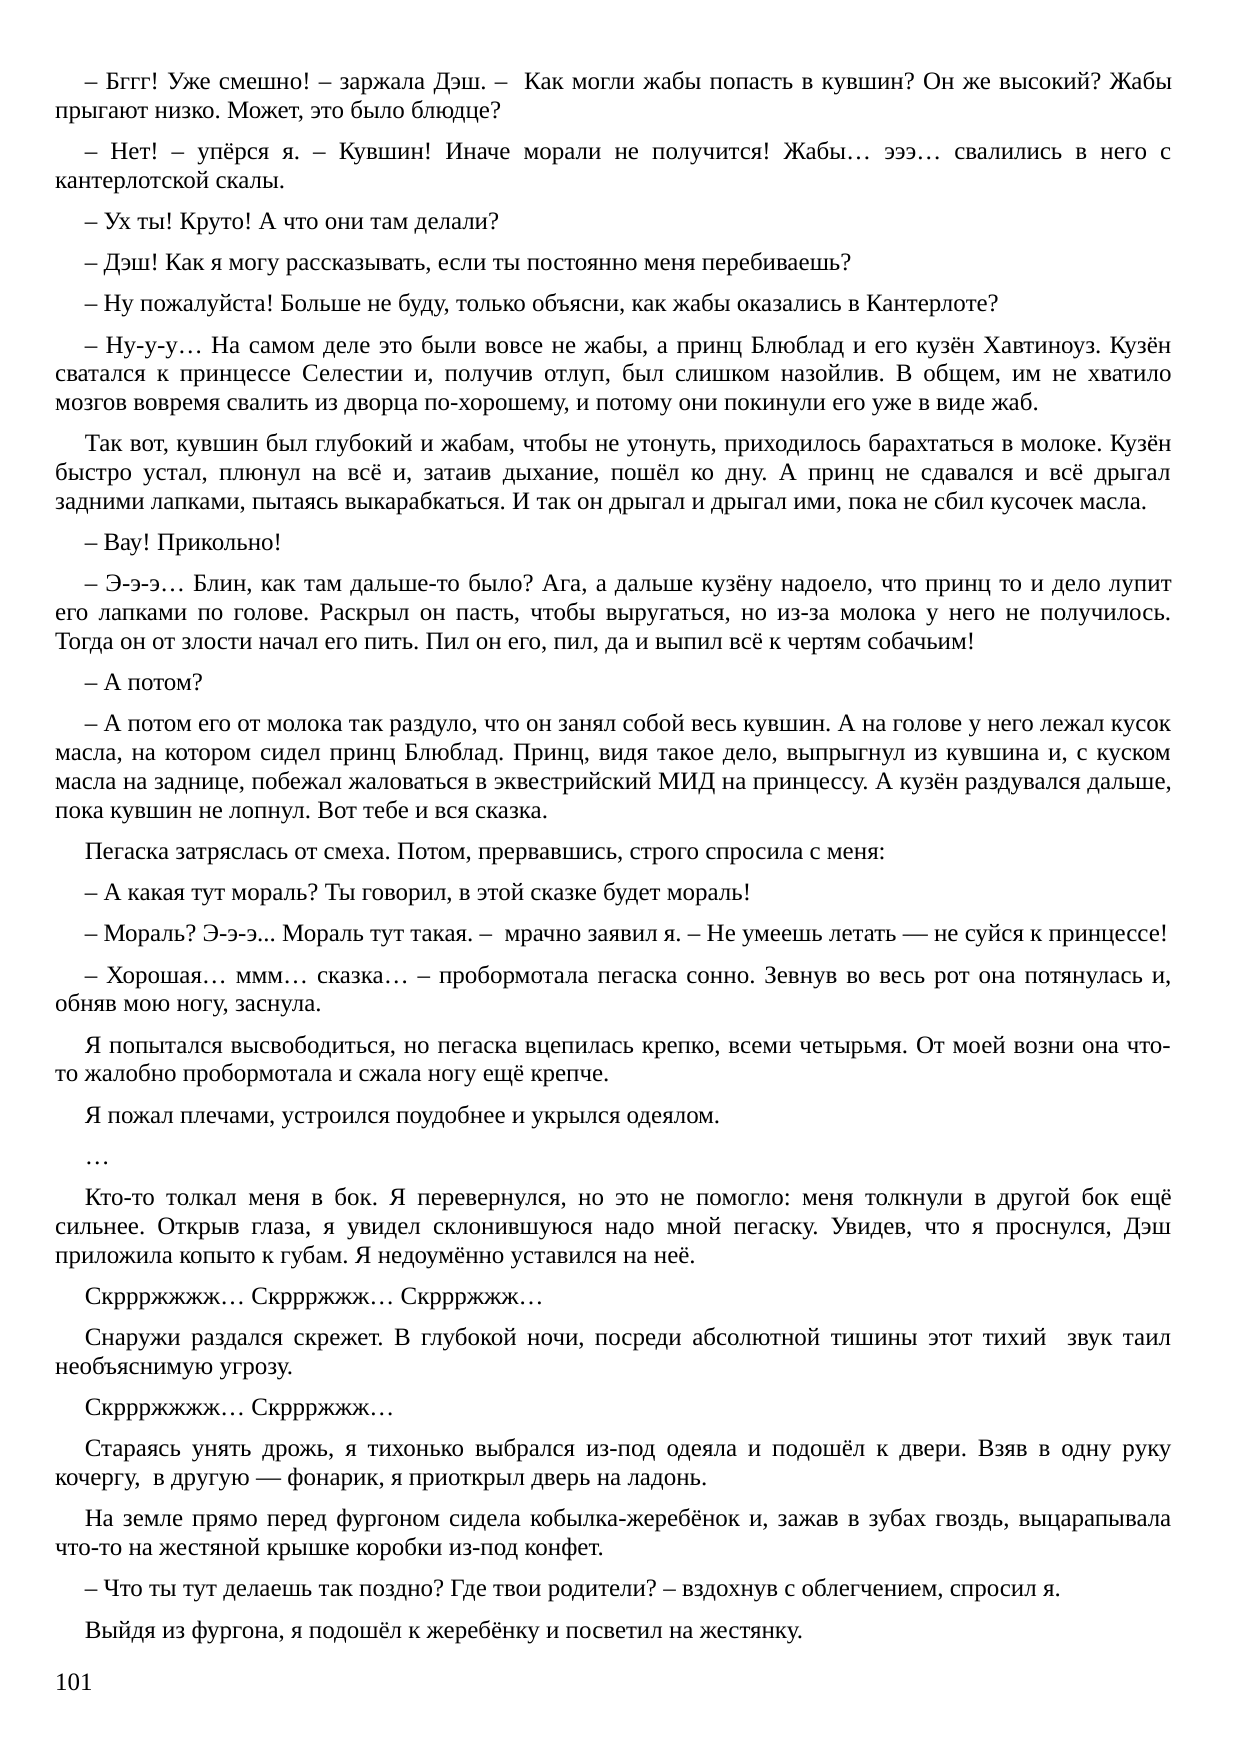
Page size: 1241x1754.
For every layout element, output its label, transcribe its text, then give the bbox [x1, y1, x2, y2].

text – А какая тут мораль? Ты говорил, в этой сказке будет мораль! [55, 877, 1173, 906]
text На земле прямо перед фургоном сидела кобылка-жеребёнок и, зажав в зубах гвоздь, выцарапывала что-то на жестяной крышке коробки из-под конфет. [55, 1503, 1173, 1561]
text Снаружи раздался скрежет. В глубокой ночи, посреди абсолютной тишины этот тихий звук таил необъяснимую угрозу. [55, 1322, 1173, 1380]
text Скррржжжж… Скррржжж… Скррржжж… [55, 1281, 1173, 1310]
text – Ну пожалуйста! Больше не буду, только объясни, как жабы оказались в Кантерлоте? [55, 288, 1173, 317]
text – Бггг! Уже смешно! – заржала Дэш. – Как могли жабы попасть в кувшин? Он же высокий? Жабы прыгают низко. Может, это было блюдце? [55, 66, 1173, 123]
text Выйдя из фургона, я подошёл к жеребёнку и посветил на жестянку. [55, 1615, 1173, 1643]
text – А потом? [55, 667, 1173, 696]
text – Нет! – упёрся я. – Кувшин! Иначе морали не получится! Жабы… эээ… свалились в него с кантерлотской скалы. [55, 136, 1173, 193]
text … [55, 1141, 1173, 1170]
text – А потом его от молока так раздуло, что он занял собой весь кувшин. А на голове у него лежал кусок масла, на котором сидел принц Блюблад. Принц, видя такое дело, выпрыгнул из кувшина и, с куском масла на заднице, побежал жаловаться в эквестрийский МИД на принцессу. А кузён раздувался дальше, пока кувшин не лопнул. Вот тебе и вся сказка. [55, 708, 1173, 823]
text Так вот, кувшин был глубокий и жабам, чтобы не утонуть, приходилось барахтаться в молоке. Кузён быстро устал, плюнул на всё и, затаив дыхание, пошёл ко дну. А принц не сдавался и всё дрыгал задними лапками, пытаясь выкарабкаться. И так он дрыгал и дрыгал ими, пока не сбил кусочек масла. [55, 428, 1173, 515]
text Стараясь унять дрожь, я тихонько выбрался из-под одеяла и подошёл к двери. Взяв в одну руку кочергу, в другую — фонарик, я приоткрыл дверь на ладонь. [55, 1433, 1173, 1491]
text Кто-то толкал меня в бок. Я перевернулся, но это не помогло: меня толкнули в другой бок ещё сильнее. Открыв глаза, я увидел склонившуюся надо мной пегаску. Увидев, что я проснулся, Дэш приложила копыто к губам. Я недоумённо уставился на неё. [55, 1182, 1173, 1268]
text – Дэш! Как я могу рассказывать, если ты постоянно меня перебиваешь? [55, 247, 1173, 276]
text – Ух ты! Круто! А что они там делали? [55, 206, 1173, 235]
text – Мораль? Э-э-э... Мораль тут такая. – мрачно заявил я. – Не умеешь летать — не суйся к принцессе! [55, 918, 1173, 947]
text Я пожал плечами, устроился поудобнее и укрылся одеялом. [55, 1100, 1173, 1128]
text Пегаска затряслась от смеха. Потом, прервавшись, строго спросила с меня: [55, 836, 1173, 865]
text – Что ты тут делаешь так поздно? Где твои родители? – вздохнув с облегчением, спросил я. [55, 1573, 1173, 1602]
text Я попытался высвободиться, но пегаска вцепилась крепко, всеми четырьмя. От моей возни она что-то жалобно пробормотала и сжала ногу ещё крепче. [55, 1030, 1173, 1087]
text – Ну-у-у… На самом деле это были вовсе не жабы, а принц Блюблад и его кузён Хавтиноуз. Кузён сватался к принцессе Селестии и, получив отлуп, был слишком назойлив. В общем, им не хватило мозгов вовремя свалить из дворца по-хорошему, и потому они покинули его уже в виде жаб. [55, 330, 1173, 416]
text Скррржжжж… Скррржжж… [55, 1392, 1173, 1421]
text – Вау! Прикольно! [55, 527, 1173, 556]
text – Э-э-э… Блин, как там дальше-то было? Ага, а дальше кузёну надоело, что принц то и дело лупит его лапками по голове. Раскрыл он пасть, чтобы выругаться, но из-за молока у него не получилось. Тогда он от злости начал его пить. Пил он его, пил, да и выпил всё к чертям собачьим! [55, 568, 1173, 655]
text – Хорошая… ммм… сказка… – пробормотала пегаска сонно. Зевнув во весь рот она потянулась и, обняв мою ногу, заснула. [55, 960, 1173, 1017]
